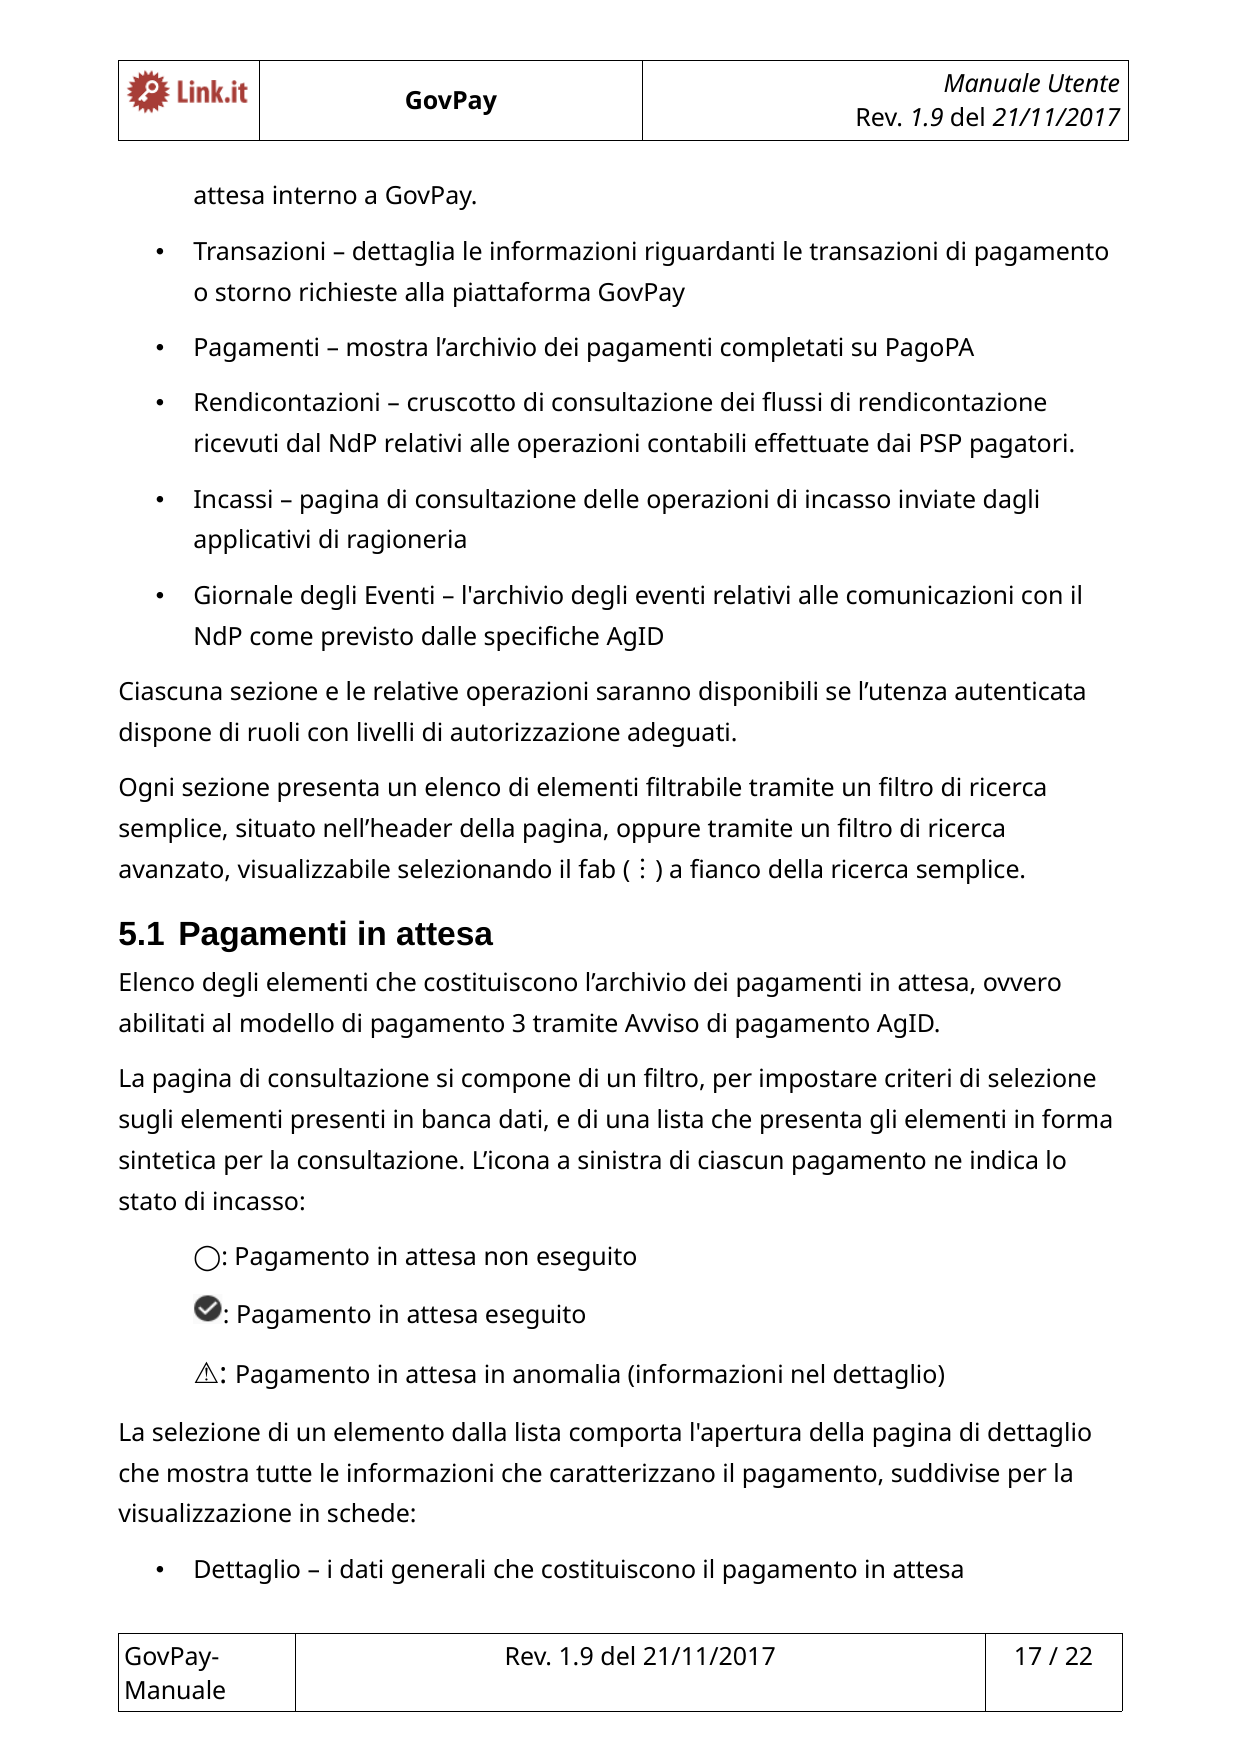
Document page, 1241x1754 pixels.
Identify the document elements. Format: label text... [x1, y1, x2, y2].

text La selezione di un elemento dalla lista comporta l'apertura della pagina di dettaglio che mostra tutte le informazioni che caratterizzano il pagamento, suddivise per la visualizzazione in schede: [118, 1414, 1122, 1530]
picture [193, 1294, 223, 1324]
subtitle Pagamenti in attesa [118, 913, 1122, 952]
text ◯: Pagamento in attesa non eseguito [193, 1239, 1122, 1273]
list Transazioni – dettaglia le informazioni riguardanti le transazioni di pagamento o storno richieste alla piattaforma GovPay [156, 233, 1122, 308]
text Ogni sezione presenta un elenco di elementi filtrabile tramite un filtro di ricerca semplice, situato nell’header della pagina, oppure tramite un filtro di ricerca avanzato, visualizzabile selezionando il fab (︙) a fianco della ricerca semplice. [118, 770, 1122, 886]
text : Pagamento in attesa eseguito [193, 1294, 1122, 1331]
list Dettaglio – i dati generali che costituiscono il pagamento in attesa [156, 1551, 1122, 1586]
list Pagamenti – mostra l’archivio dei pagamenti completati su PagoPA [156, 329, 1122, 364]
list Rendicontazioni – cruscotto di consultazione dei flussi di rendicontazione ricevuti dal NdP relativi alle operazioni contabili effettuate dai PSP pagatori. [156, 385, 1122, 460]
list Incassi – pagina di consultazione delle operazioni di incasso inviate dagli applicativi di ragioneria [156, 481, 1122, 556]
list Giornale degli Eventi – l'archivio degli eventi relativi alle comunicazioni con il NdP come previsto dalle specifiche AgID [156, 577, 1122, 652]
text La pagina di consultazione si compone di un filtro, per impostare criteri di selezione sugli elementi presenti in banca dati, e di una lista che presenta gli elementi in forma sintetica per la consultazione. L’icona a sinistra di ciascun pagamento ne indica lo stato di incasso: [118, 1061, 1122, 1217]
text Elenco degli elementi che costituiscono l’archivio dei pagamenti in attesa, ovvero abilitati al modello di pagamento 3 tramite Avviso di pagamento AgID. [118, 964, 1122, 1039]
text Ciascuna sezione e le relative operazioni saranno disponibili se l’utenza autenticata dispone di ruoli con livelli di autorizzazione adeguati. [118, 674, 1122, 749]
text ⚠: Pagamento in attesa in anomalia (informazioni nel dettaglio) [193, 1352, 1122, 1392]
picture [123, 65, 254, 119]
list attesa interno a GovPay. [156, 178, 1122, 212]
